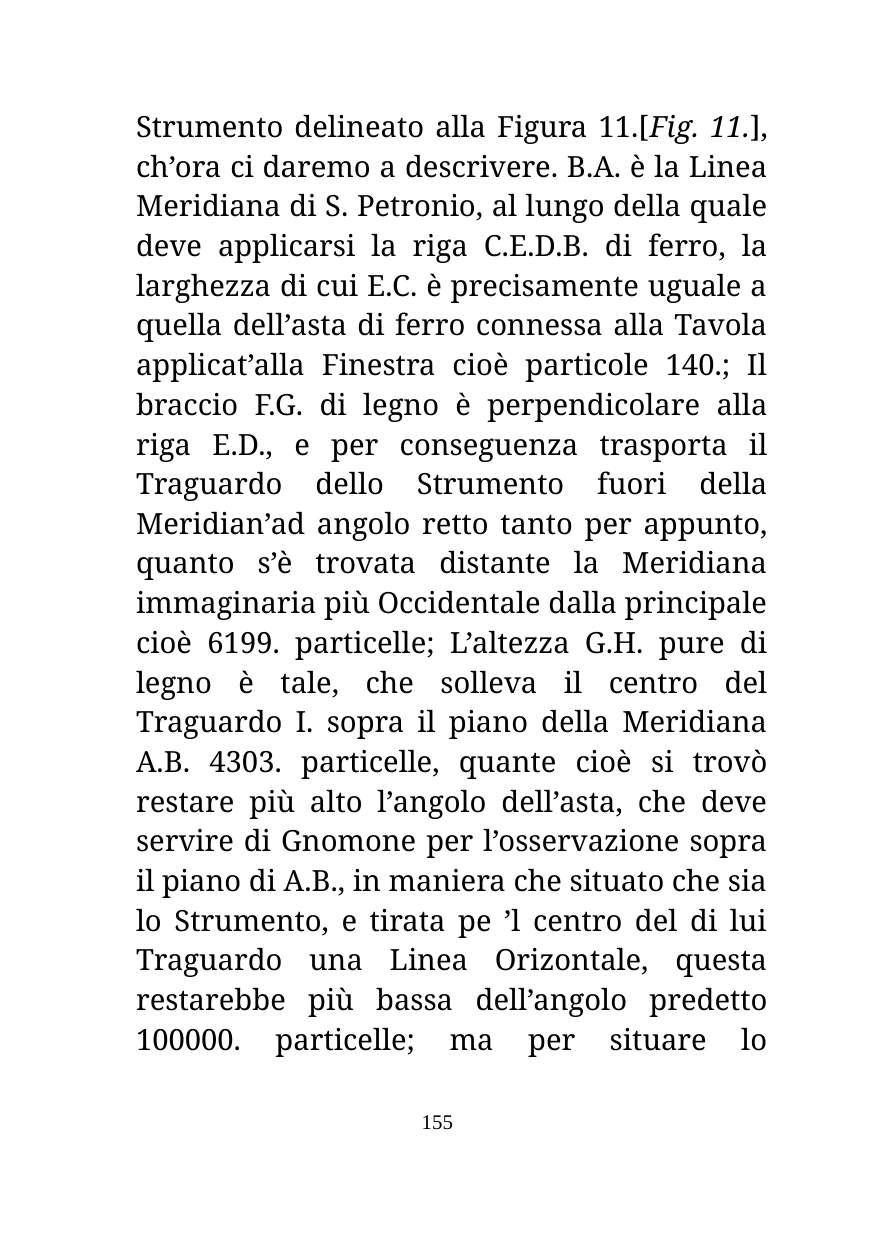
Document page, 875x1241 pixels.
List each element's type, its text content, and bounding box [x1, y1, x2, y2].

text Strumento delineato alla Figura 11.[Fig. 11.], ch’ora ci daremo a descrivere. B.A. è la Linea Meridiana di S. Petronio, al lungo della quale deve applicarsi la riga C.E.D.B. di ferro, la larghezza di cui E.C. è precisamente uguale a quella dell’asta di ferro connessa alla Tavola applicat’alla Finestra cioè particole 140.; Il braccio F.G. di legno è perpendicolare alla riga E.D., e per conseguenza trasporta il Traguardo dello Strumento fuori della Meridian’ad angolo retto tanto per appunto, quanto s’è trovata distante la Meridiana immaginaria più Occidentale dalla principale cioè 6199. particelle; L’altezza G.H. pure di legno è tale, che solleva il centro del Traguardo I. sopra il piano della Meridiana A.B. 4303. particelle, quante cioè si trovò restare più alto l’angolo dell’asta, che deve servire di Gnomone per l’osservazione sopra il piano di A.B., in maniera che situato che sia lo Strumento, e tirata pe ’l centro del di lui Traguardo una Linea Orizontale, questa restarebbe più bassa dell’angolo predetto 100000. particelle; ma per situare lo [106, 106, 768, 1059]
